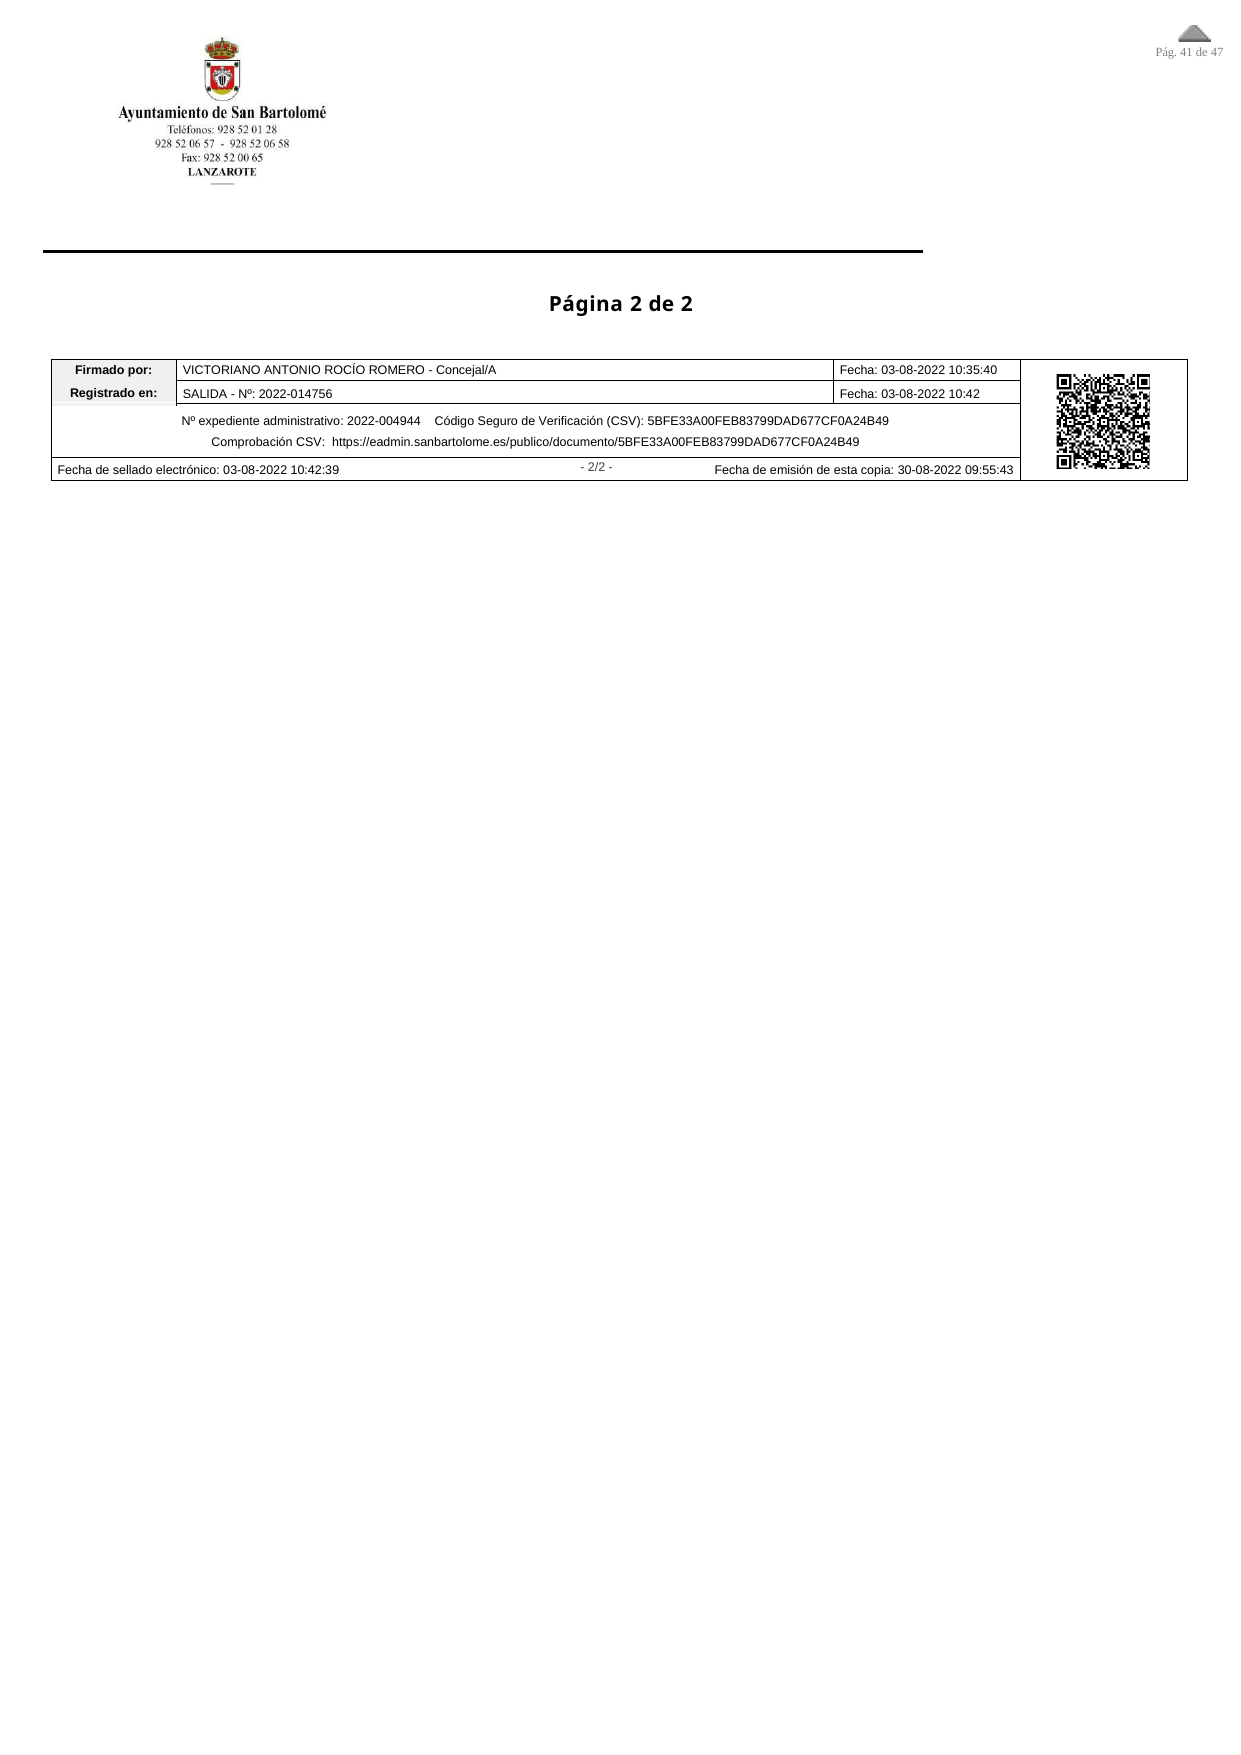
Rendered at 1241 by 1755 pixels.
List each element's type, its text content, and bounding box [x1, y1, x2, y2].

table_header Fecha: 03-08-2022 10:35:40 [834, 360, 1020, 380]
picture [116, 36, 329, 186]
table_cell Fecha: 03-08-2022 10:42 [834, 381, 1020, 402]
table_cell Registrado en: [52, 384, 176, 402]
table_header [1021, 360, 1187, 480]
table_cell SALIDA - Nº: 2022-014756 [177, 381, 833, 402]
table_header Firmado por: [52, 360, 176, 380]
table_cell Nº expediente administrativo: 2022-004944 Código Seguro de Verificación (CSV): 5BFE33A00FEB83799DAD677CF0A24B49 Comprobación CSV: https://eadmin.sanbartolome.es/publico/documento/5BFE33A00FEB83799DAD677CF0A24B49 [52, 404, 1020, 457]
table_cell Fecha de sellado electrónico: 03-08-2022 10:42:39 - 2/2 - Fecha de emisión de esta copia: 30-08-2022 09:55:43 [52, 458, 1020, 480]
picture [1177, 25, 1211, 42]
picture [1056, 374, 1150, 469]
table_header VICTORIANO ANTONIO ROCÍO ROMERO - Concejal/A [177, 360, 833, 380]
text Página 2 de 2 [42, 289, 1199, 318]
